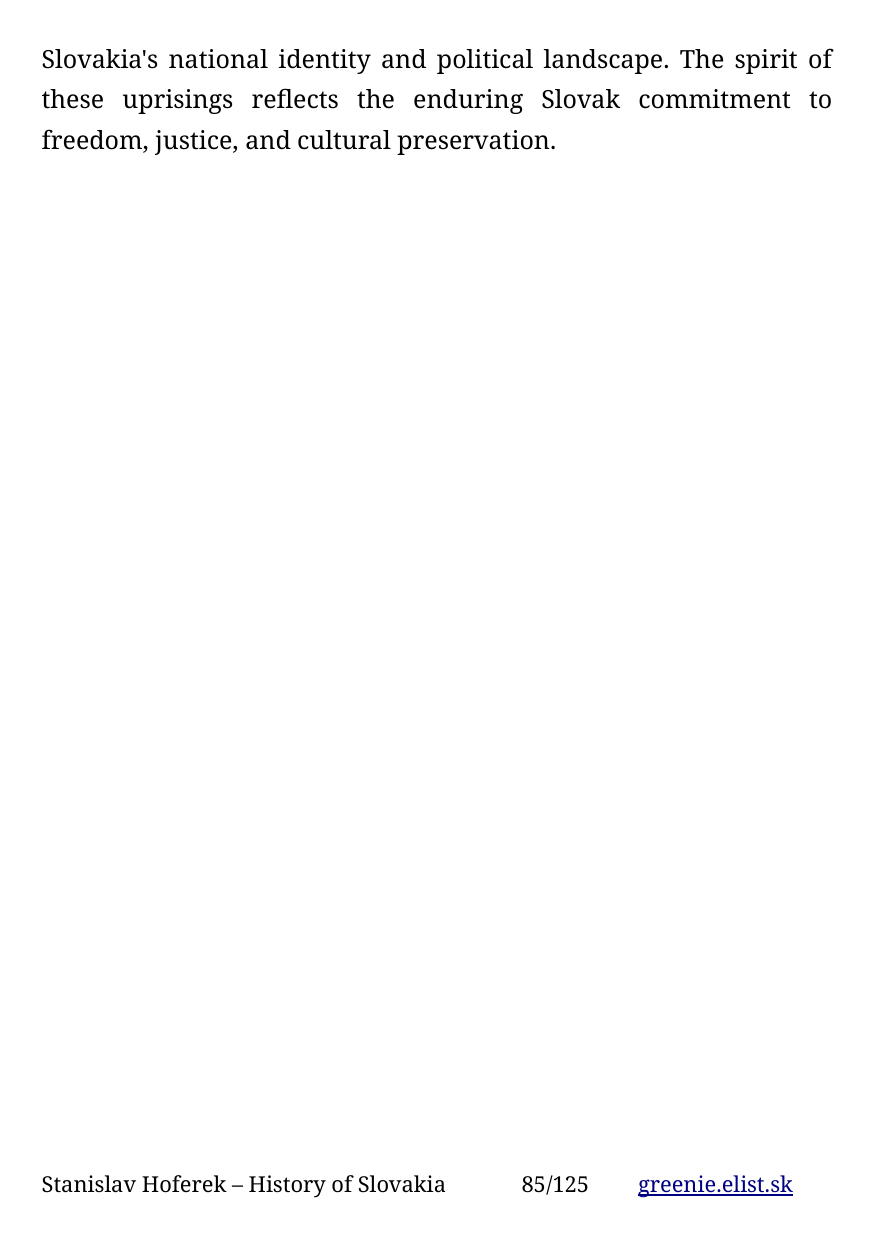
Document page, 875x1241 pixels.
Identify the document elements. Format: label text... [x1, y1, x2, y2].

text Slovakia's national identity and political landscape. The spirit of these uprisings reflects the enduring Slovak commitment to freedom, justice, and cultural preservation. [41, 41, 833, 157]
